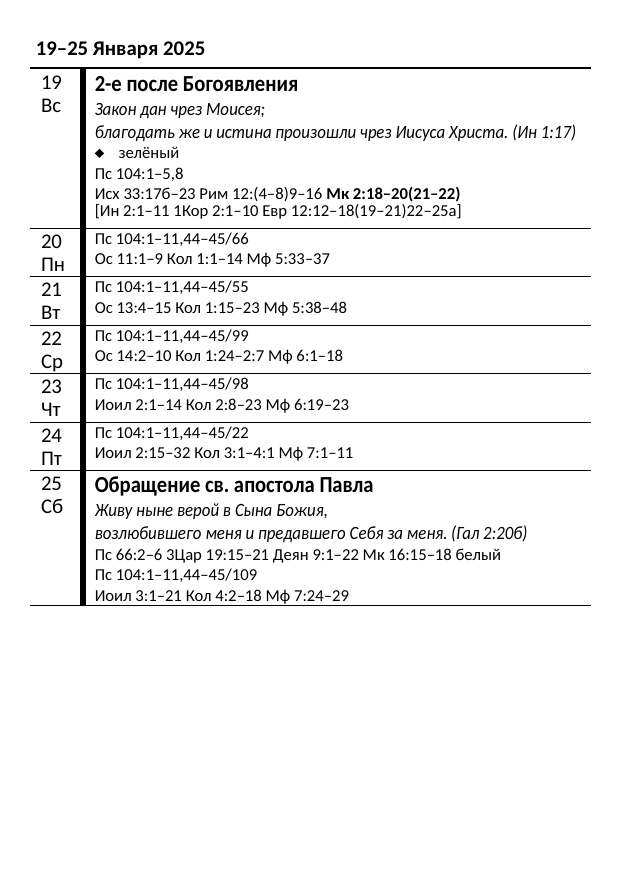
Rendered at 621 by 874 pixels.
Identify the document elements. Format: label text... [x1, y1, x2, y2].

table_cell 25 Сб [30, 471, 80, 605]
table_cell Пс 104:1–11,44–45/99 Ос 14:2–10 Кол 1:24–2:7 Мф 6:1–18 [86, 326, 591, 373]
table_cell 22 Ср [30, 326, 80, 373]
table_header 19–25 Января 2025 [30, 30, 591, 67]
table_cell Пс 104:1–11,44–45/55 Ос 13:4–15 Кол 1:15–23 Мф 5:38–48 [86, 277, 591, 325]
table_cell 19 Вс [30, 69, 80, 228]
table_cell 24 Пт [30, 423, 80, 470]
table_cell Пс 104:1–11,44–45/22 Иоил 2:15–32 Кол 3:1–4:1 Мф 7:1–11 [86, 423, 591, 470]
table_cell 23 Чт [30, 374, 80, 422]
table_cell 20 Пн [30, 229, 80, 276]
table_cell 21 Вт [30, 277, 80, 325]
table_cell Пс 104:1–11,44–45/98 Иоил 2:1–14 Кол 2:8–23 Мф 6:19–23 [86, 374, 591, 422]
table_cell Пс 104:1–11,44–45/66 Ос 11:1–9 Кол 1:1–14 Мф 5:33–37 [86, 229, 591, 276]
table_cell 2-е после Богоявления Закон дан чрез Моисея; благодать же и истина произошли чрез Иисуса Христа. (Ин 1:17) зелёный Пс 104:1–5,8 Исх 33:17б–23 Рим 12:(4–8)9–16 Мк 2:18–20(21–22) [Ин 2:1–11 1Кор 2:1–10 Евр 12:12–18(19–21)22–25а] [86, 69, 591, 228]
table_cell Обращение св. апостола Павла Живу ныне верой в Сына Божия, возлюбившего меня и предавшего Себя за меня. (Гал 2:20б) Пс 66:2–6 3Цар 19:15–21 Деян 9:1–22 Мк 16:15–18 белый Пс 104:1–11,44–45/109 Иоил 3:1–21 Кол 4:2–18 Мф 7:24–29 [86, 471, 591, 605]
